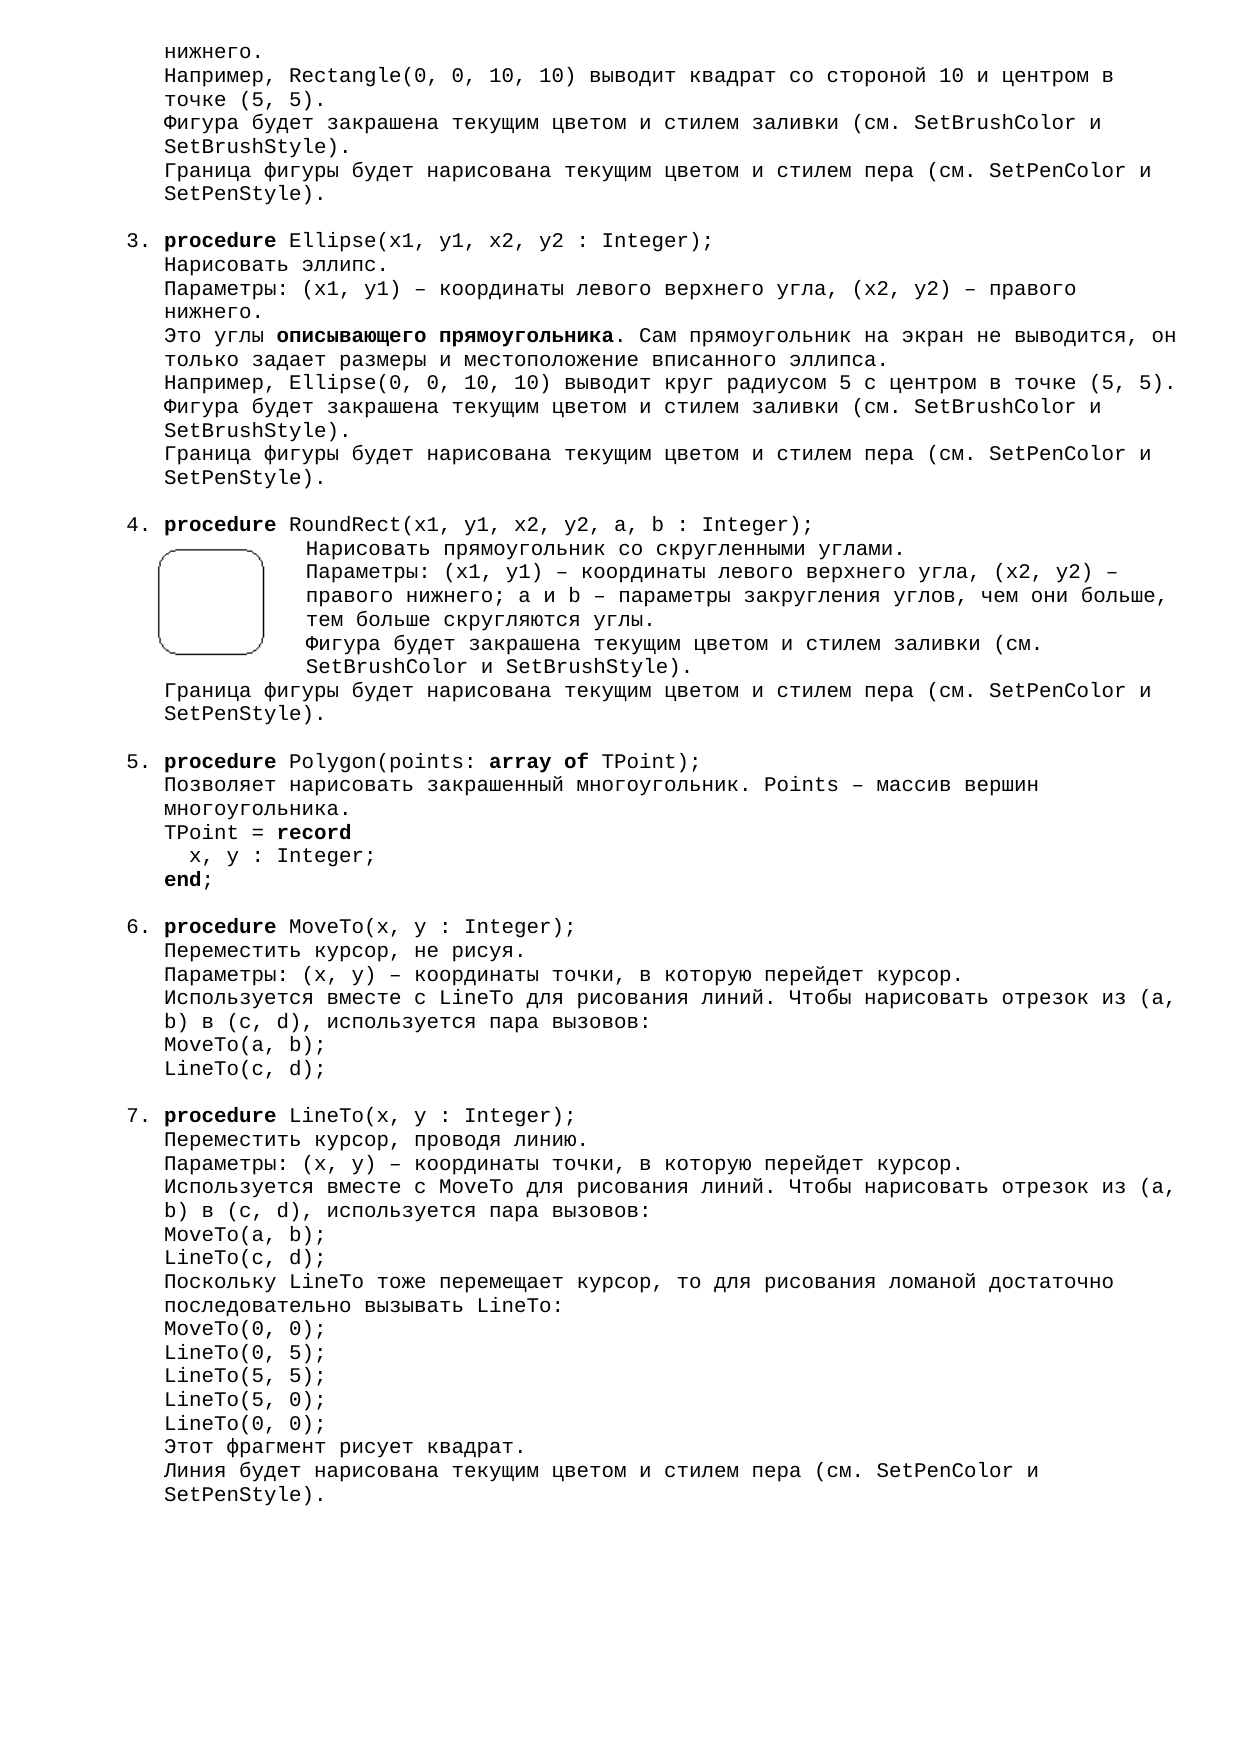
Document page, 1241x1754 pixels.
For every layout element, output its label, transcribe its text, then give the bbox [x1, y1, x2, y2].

list procedure MoveTo(x, y : Integer); Переместить курсор, не рисуя. Параметры: (x, y) – координаты точки, в которую перейдет курсор. Используется вместе с LineTo для рисования линий. Чтобы нарисовать отрезок из (a, b) в (c, d), используется пара вызовов: MoveTo(a, b); LineTo(c, d); [126, 916, 1181, 1105]
list нижнего. Например, Rectangle(0, 0, 10, 10) выводит квадрат со стороной 10 и центром в точке (5, 5). Фигура будет закрашена текущим цветом и стилем заливки (см. SetBrushColor и SetBrushStyle). Граница фигуры будет нарисована текущим цветом и стилем пера (см. SetPenColor и SetPenStyle). [126, 41, 1181, 231]
list procedure Ellipse(x1, y1, x2, y2 : Integer); Нарисовать эллипс. Параметры: (x1, y1) – координаты левого верхнего угла, (x2, y2) – правого нижнего. Это углы описывающего прямоугольника. Сам прямоугольник на экран не выводится, он только задает размеры и местоположение вписанного эллипса. Например, Ellipse(0, 0, 10, 10) выводит круг радиусом 5 с центром в точке (5, 5). Фигура будет закрашена текущим цветом и стилем заливки (см. SetBrushColor и SetBrushStyle). Граница фигуры будет нарисована текущим цветом и стилем пера (см. SetPenColor и SetPenStyle). [126, 231, 1181, 514]
list procedure LineTo(x, y : Integer); Переместить курсор, проводя линию. Параметры: (x, y) – координаты точки, в которую перейдет курсор. Используется вместе с MoveTo для рисования линий. Чтобы нарисовать отрезок из (a, b) в (c, d), используется пара вызовов: MoveTo(a, b); LineTo(c, d); Поскольку LineTo тоже перемещает курсор, то для рисования ломаной достаточно последовательно вызывать LineTo: MoveTo(0, 0); LineTo(0, 5); LineTo(5, 5); LineTo(5, 0); LineTo(0, 0); Этот фрагмент рисует квадрат. Линия будет нарисована текущим цветом и стилем пера (см. SetPenColor и SetPenStyle). [126, 1105, 1181, 1507]
list procedure RoundRect(x1, y1, x2, y2, a, b : Integer); Нарисовать прямоугольник со скругленными углами. Параметры: (x1, y1) – координаты левого верхнего угла, (x2, y2) – правого нижнего; a и b – параметры закругления углов, чем они больше, тем больше скругляются углы. Фигура будет закрашена текущим цветом и стилем заливки (см. SetBrushColor и SetBrushStyle). Граница фигуры будет нарисована текущим цветом и стилем пера (см. SetPenColor и SetPenStyle). [126, 514, 1181, 751]
list procedure Polygon(points: array of TPoint); Позволяет нарисовать закрашенный многоугольник. Points – массив вершин многоугольника. TPoint = record x, y : Integer; end; [126, 751, 1181, 916]
picture [149, 539, 154, 670]
